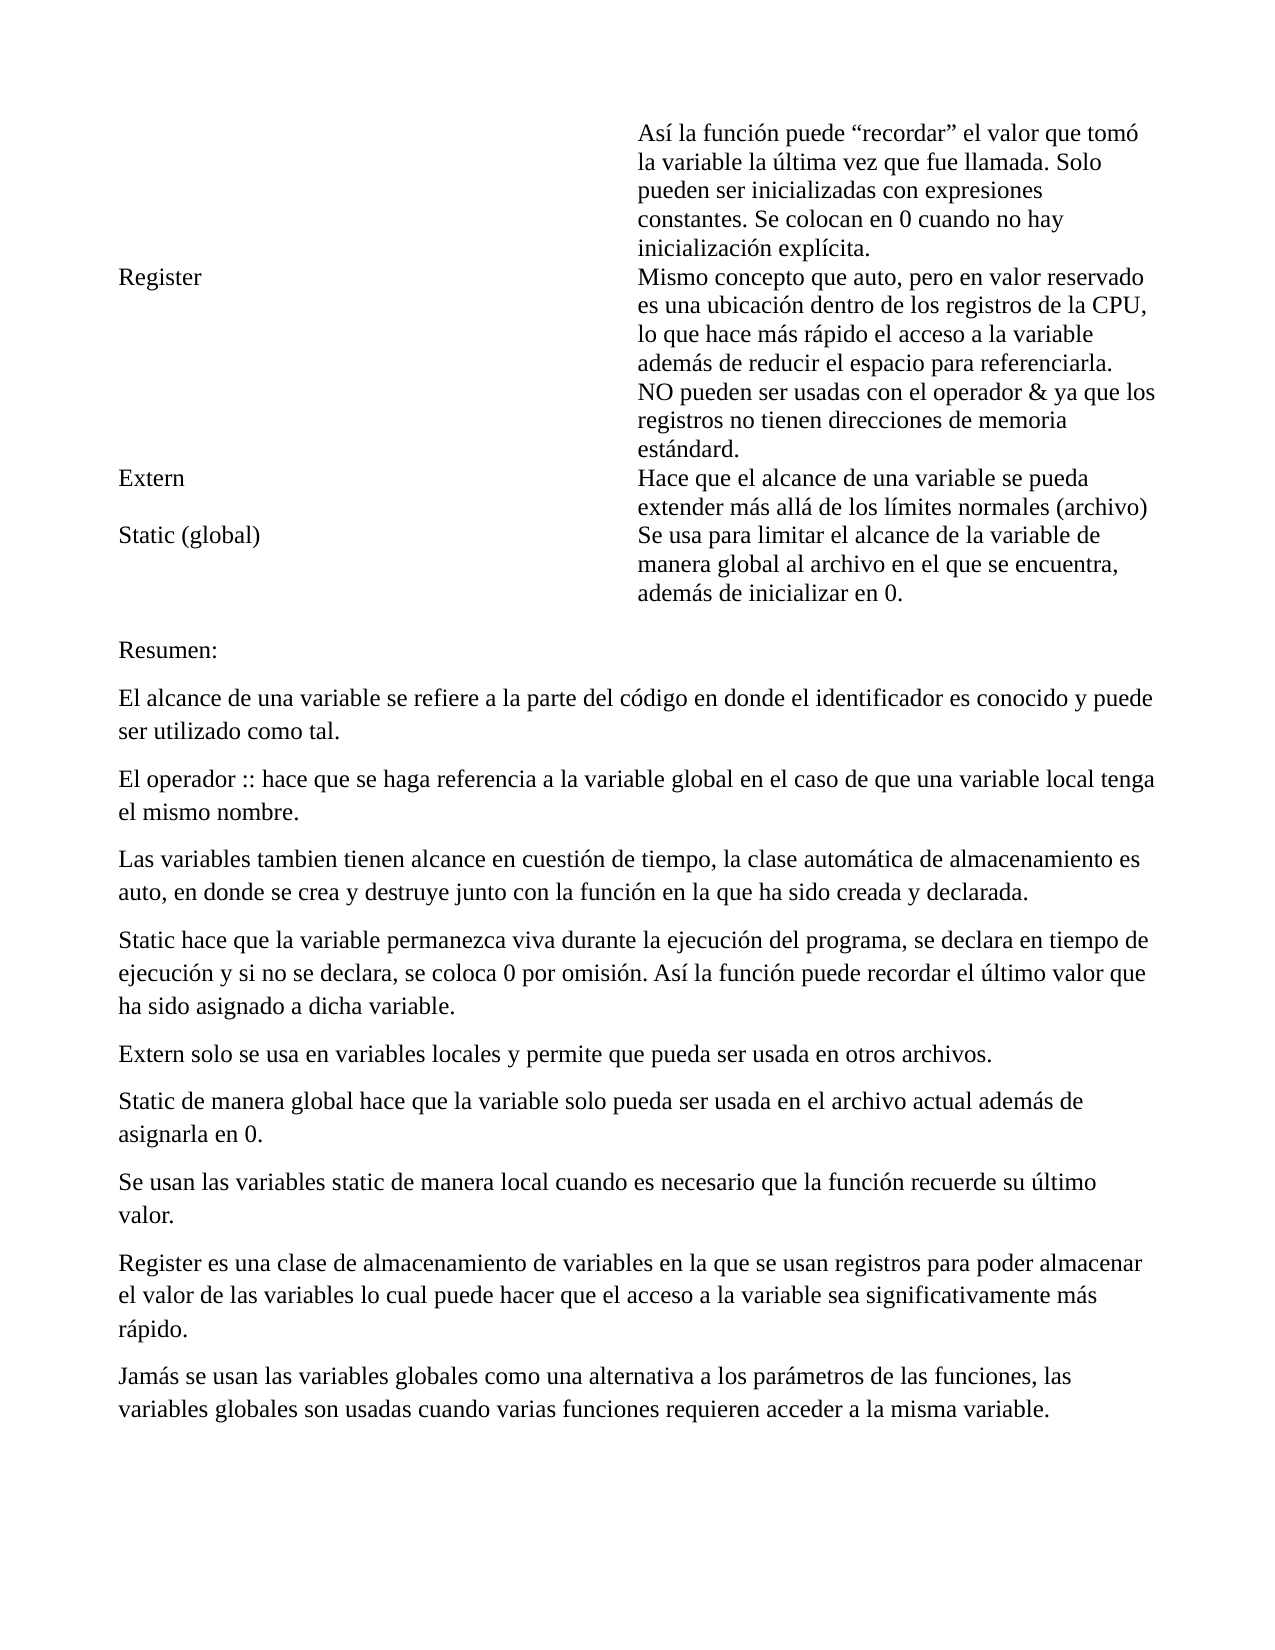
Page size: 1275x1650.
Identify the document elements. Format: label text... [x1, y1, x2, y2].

table_cell [118, 118, 637, 262]
table_cell Extern [118, 463, 637, 521]
table_cell Así la función puede “recordar” el valor que tomó la variable la última vez que fue llamada. Solo pueden ser inicializadas con expresiones constantes. Se colocan en 0 cuando no hay inicialización explícita. [638, 118, 1157, 262]
text El operador :: hace que se haga referencia a la variable global en el caso de que una variable local tenga el mismo nombre. [118, 764, 1157, 826]
text Register es una clase de almacenamiento de variables en la que se usan registros para poder almacenar el valor de las variables lo cual puede hacer que el acceso a la variable sea significativamente más rápido. [118, 1248, 1157, 1342]
text El alcance de una variable se refiere a la parte del código en donde el identificador es conocido y puede ser utilizado como tal. [118, 683, 1157, 745]
text Las variables tambien tienen alcance en cuestión de tiempo, la clase automática de almacenamiento es auto, en donde se crea y destruye junto con la función en la que ha sido creada y declarada. [118, 844, 1157, 906]
text Extern solo se usa en variables locales y permite que pueda ser usada en otros archivos. [118, 1039, 1157, 1067]
table_cell Static (global) [118, 521, 637, 607]
text Static hace que la variable permanezca viva durante la ejecución del programa, se declara en tiempo de ejecución y si no se declara, se coloca 0 por omisión. Así la función puede recordar el último valor que ha sido asignado a dicha variable. [118, 925, 1157, 1020]
text Static de manera global hace que la variable solo pueda ser usada en el archivo actual además de asignarla en 0. [118, 1086, 1157, 1148]
table_cell Mismo concepto que auto, pero en valor reservado es una ubicación dentro de los registros de la CPU, lo que hace más rápido el acceso a la variable además de reducir el espacio para referenciarla. NO pueden ser usadas con el operador & ya que los registros no tienen direcciones de memoria estándard. [638, 262, 1157, 463]
text Se usan las variables static de manera local cuando es necesario que la función recuerde su último valor. [118, 1167, 1157, 1229]
table_cell Register [118, 262, 637, 463]
table_cell Se usa para limitar el alcance de la variable de manera global al archivo en el que se encuentra, además de inicializar en 0. [638, 521, 1157, 607]
table_cell [118, 607, 637, 636]
table_cell [638, 607, 1157, 636]
text Jamás se usan las variables globales como una alternativa a los parámetros de las funciones, las variables globales son usadas cuando varias funciones requieren acceder a la misma variable. [118, 1361, 1157, 1423]
table_cell Hace que el alcance de una variable se pueda extender más allá de los límites normales (archivo) [638, 463, 1157, 521]
text Resumen: [118, 636, 1157, 664]
